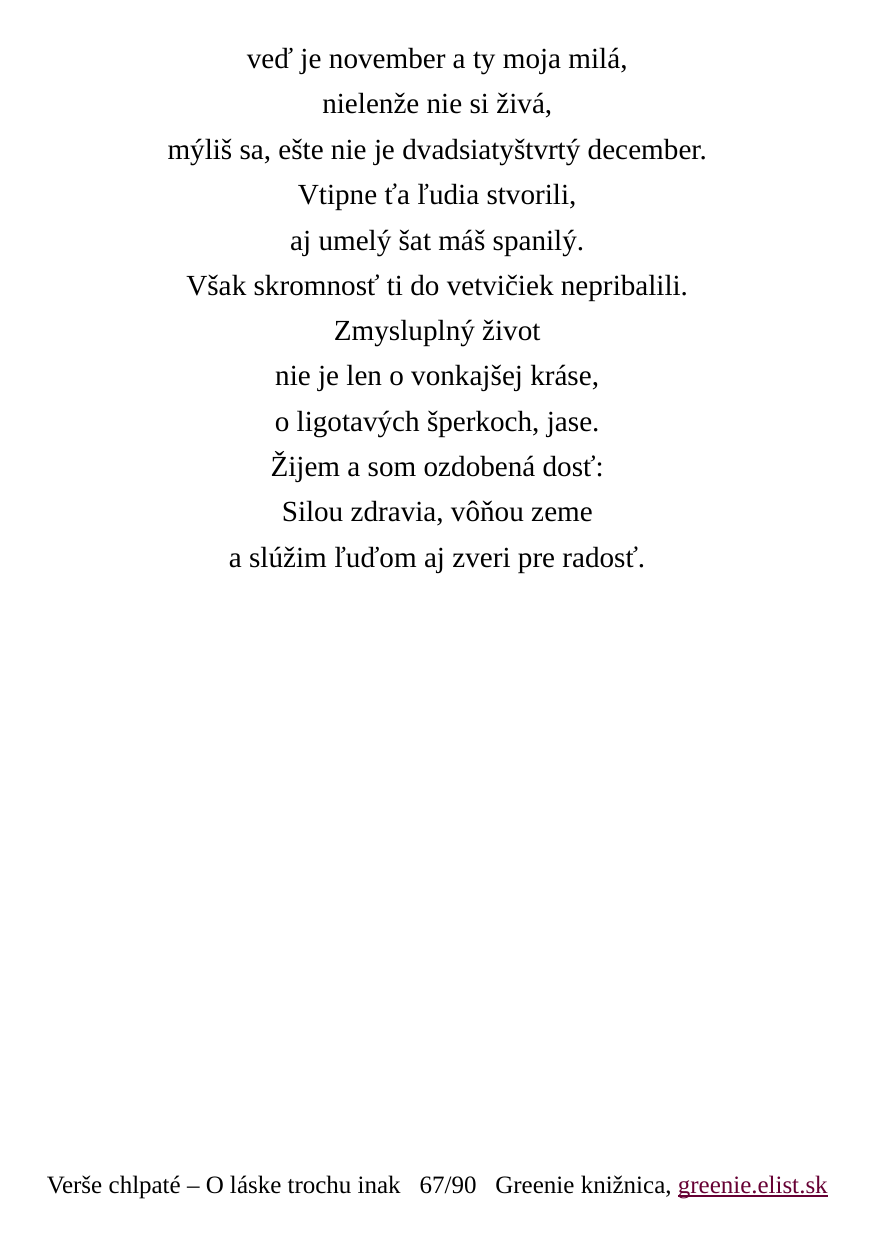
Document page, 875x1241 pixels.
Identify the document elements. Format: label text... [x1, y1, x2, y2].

text nie je len o vonkajšej kráse, [41, 358, 833, 392]
text Však skromnosť ti do vetvičiek nepribalili. [41, 268, 833, 301]
text veď je november a ty moja milá, [41, 41, 833, 75]
text Vtipne ťa ľudia stvorili, [41, 177, 833, 211]
text Žijem a som ozdobená dosť: [41, 449, 833, 483]
text mýliš sa, ešte nie je dvadsiatyštvrtý december. [41, 132, 833, 166]
text Zmysluplný život [41, 313, 833, 347]
text aj umelý šat máš spanilý. [41, 223, 833, 256]
text a slúžim ľuďom aj zveri pre radosť. [41, 540, 833, 573]
text nielenže nie si živá, [41, 87, 833, 120]
text Silou zdravia, vôňou zeme [41, 494, 833, 528]
text o ligotavých šperkoch, jase. [41, 404, 833, 437]
